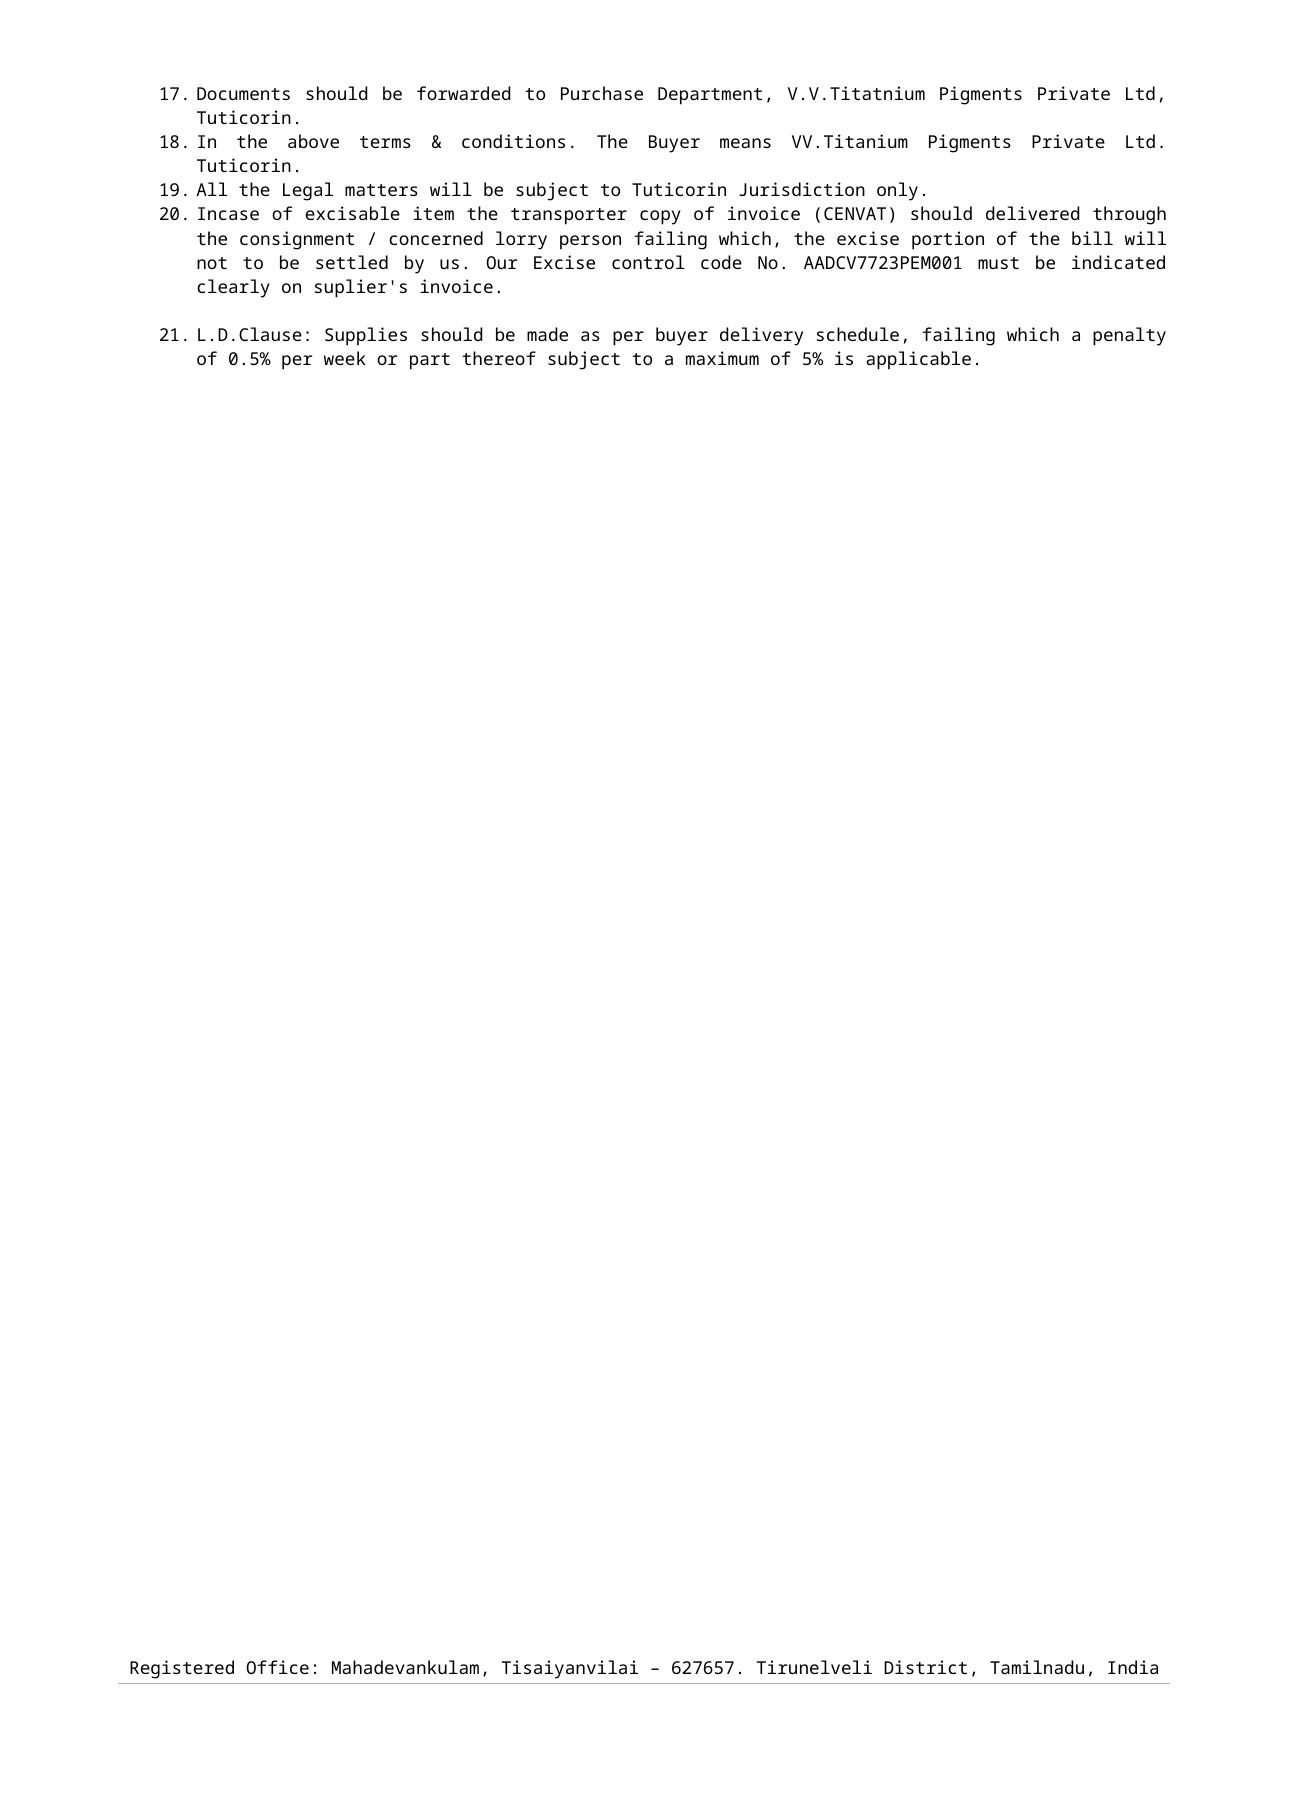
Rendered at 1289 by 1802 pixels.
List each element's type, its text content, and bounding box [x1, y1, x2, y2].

list Documents should be forwarded to Purchase Department, V.V.Titatnium Pigments Private Ltd, Tuticorin. [158, 81, 1167, 129]
list All the Legal matters will be subject to Tuticorin Jurisdiction only. [158, 178, 1167, 202]
list L.D.Clause: Supplies should be made as per buyer delivery schedule, failing which a penalty of 0.5% per week or part thereof subject to a maximum of 5% is applicable. [158, 323, 1167, 371]
list Incase of excisable item the transporter copy of invoice (CENVAT) should delivered through the consignment / concerned lorry person failing which, the excise portion of the bill will not to be settled by us. Our Excise control code No. AADCV7723PEM001 must be indicated clearly on suplier's invoice. [158, 202, 1167, 298]
list In the above terms & conditions. The Buyer means VV.Titanium Pigments Private Ltd. Tuticorin. [158, 129, 1167, 178]
